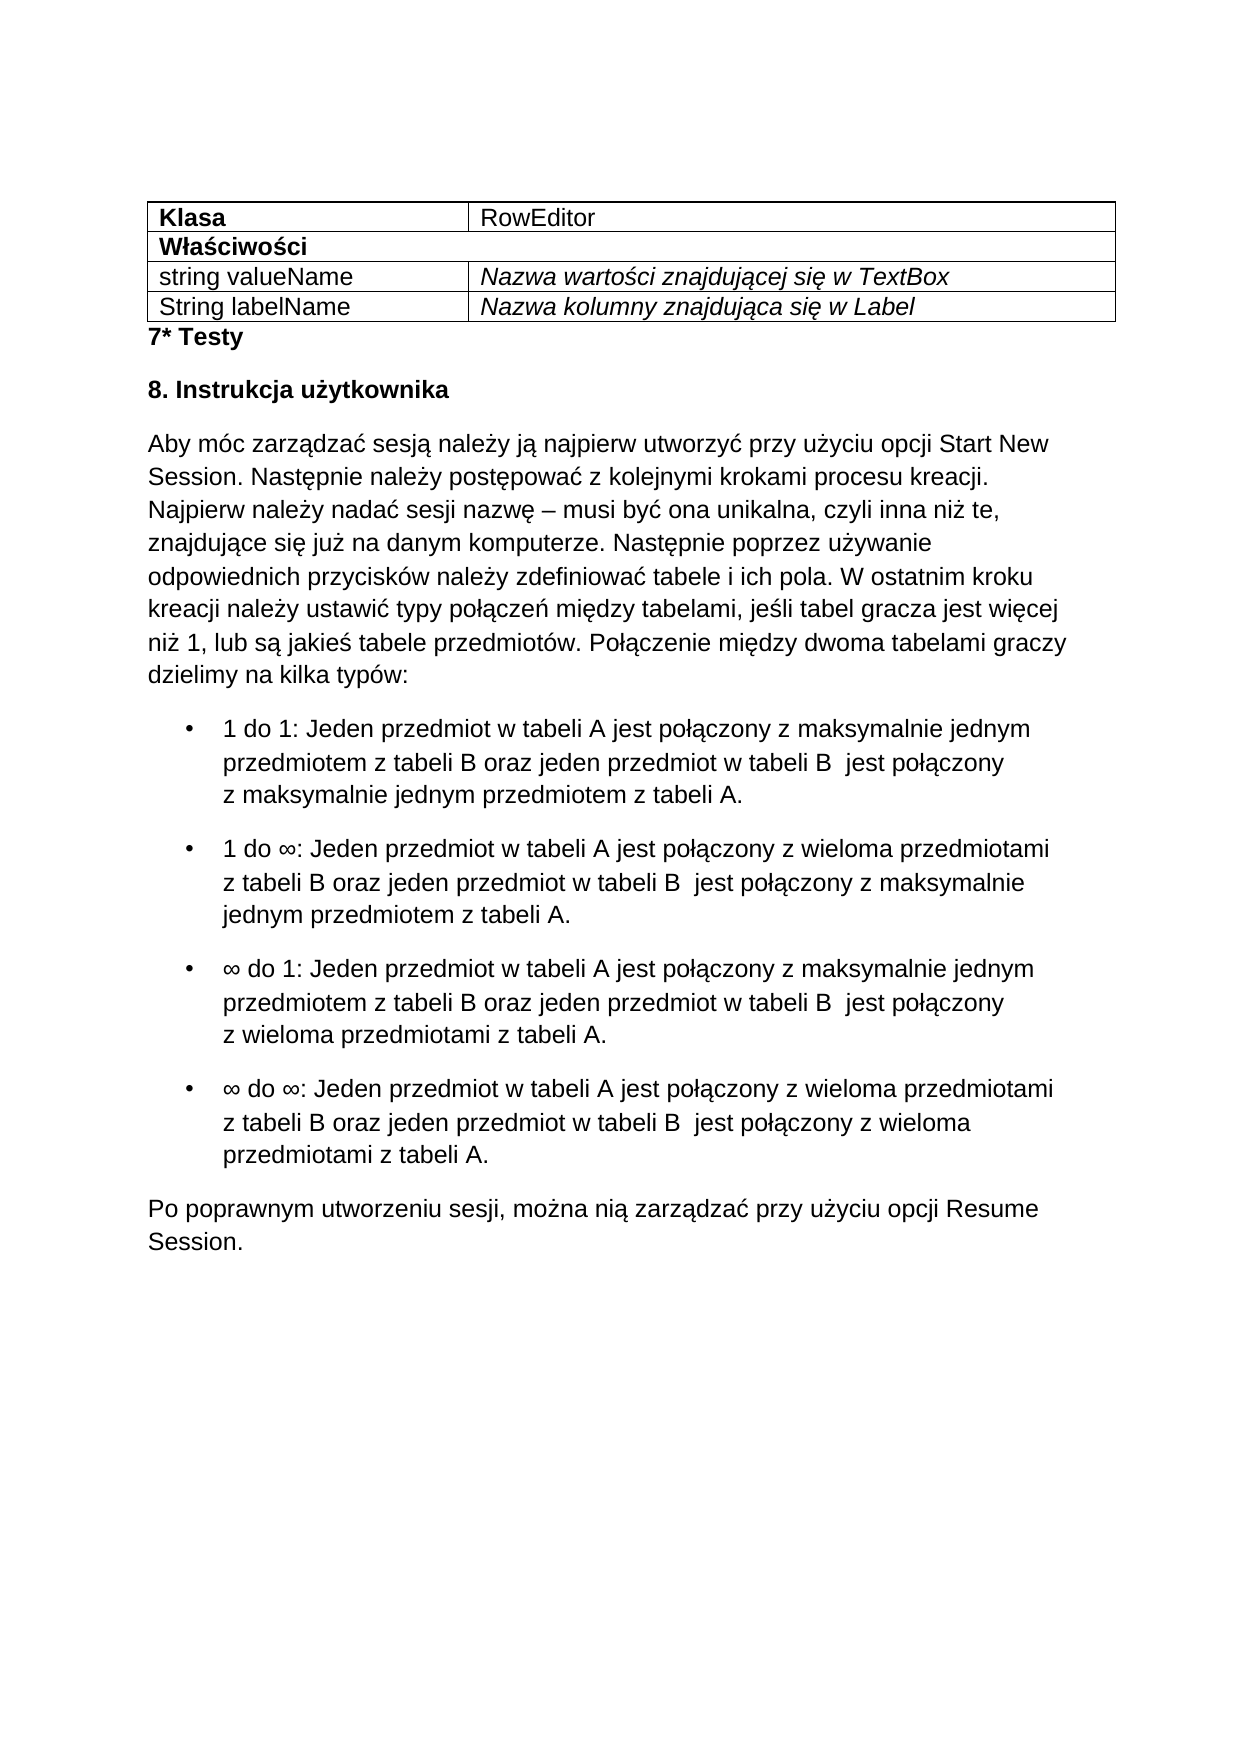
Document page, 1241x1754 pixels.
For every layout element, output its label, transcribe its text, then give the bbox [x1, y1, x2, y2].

text Aby móc zarządzać sesją należy ją najpierw utworzyć przy użyciu opcji Start New Session. Następnie należy postępować z kolejnymi krokami procesu kreacji. Najpierw należy nadać sesji nazwę – musi być ona unikalna, czyli inna niż te, znajdujące się już na danym komputerze. Następnie poprzez używanie odpowiednich przycisków należy zdefiniować tabele i ich pola. W ostatnim kroku kreacji należy ustawić typy połączeń między tabelami, jeśli tabel gracza jest więcej niż 1, lub są jakieś tabele przedmiotów. Połączenie między dwoma tabelami graczy dzielimy na kilka typów: [148, 429, 1093, 689]
text Po poprawnym utworzeniu sesji, można nią zarządzać przy użyciu opcji Resume Session. [148, 1194, 1093, 1256]
list ∞ do 1: Jeden przedmiot w tabeli A jest połączony z maksymalnie jednym przedmiotem z tabeli B oraz jeden przedmiot w tabeli B jest połączony z wieloma przedmiotami z tabeli A. [185, 954, 1093, 1049]
text 7* Testy [148, 322, 1093, 350]
list ∞ do ∞: Jeden przedmiot w tabeli A jest połączony z wieloma przedmiotami z tabeli B oraz jeden przedmiot w tabeli B jest połączony z wieloma przedmiotami z tabeli A. [185, 1074, 1093, 1169]
table_cell Nazwa kolumny znajdująca się w Label [469, 292, 1115, 321]
table_header RowEditor [469, 203, 1115, 231]
list 1 do 1: Jeden przedmiot w tabeli A jest połączony z maksymalnie jednym przedmiotem z tabeli B oraz jeden przedmiot w tabeli B jest połączony z maksymalnie jednym przedmiotem z tabeli A. [185, 714, 1093, 809]
table_cell Nazwa wartości znajdującej się w TextBox [469, 262, 1115, 291]
list 1 do ∞: Jeden przedmiot w tabeli A jest połączony z wieloma przedmiotami z tabeli B oraz jeden przedmiot w tabeli B jest połączony z maksymalnie jednym przedmiotem z tabeli A. [185, 834, 1093, 929]
table_cell string valueName [148, 262, 468, 291]
table_cell Właściwości [148, 232, 1115, 261]
text 8. Instrukcja użytkownika [148, 376, 1093, 404]
table_header Klasa [148, 203, 468, 231]
table_cell String labelName [148, 292, 468, 321]
